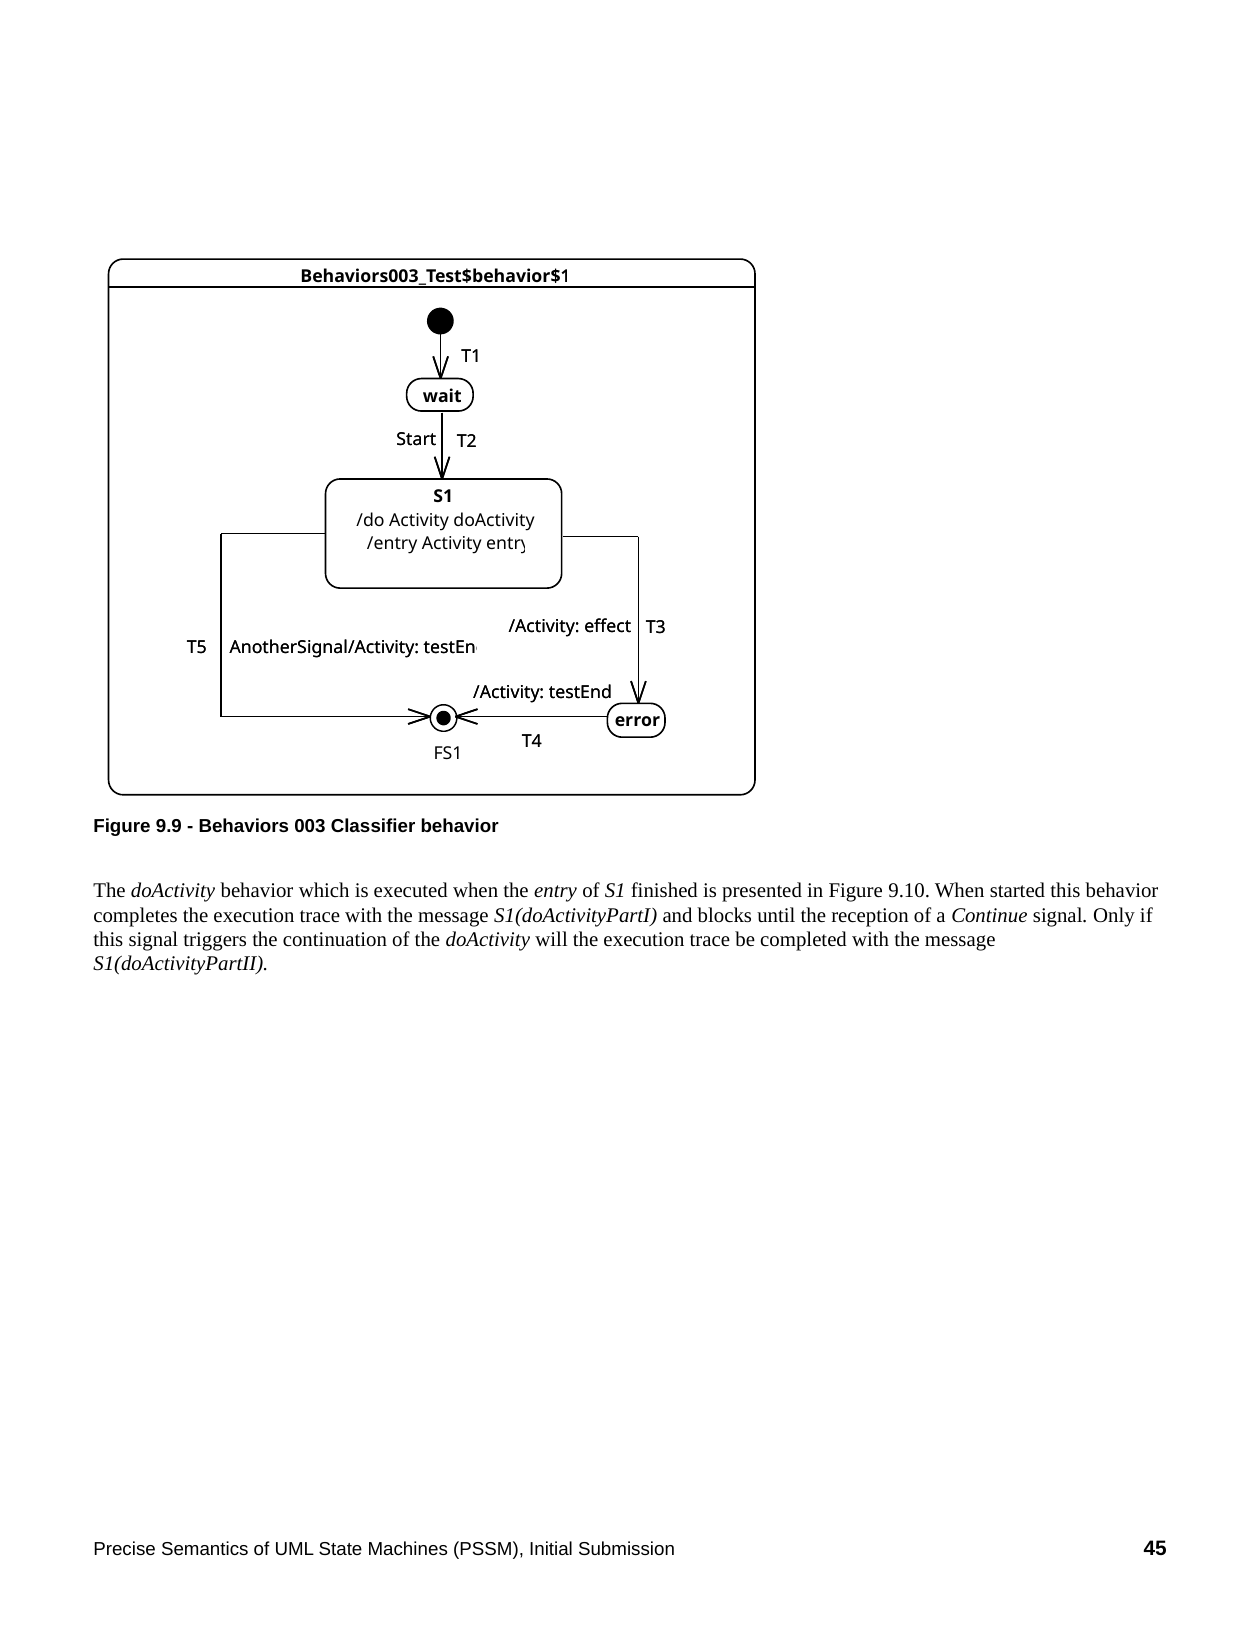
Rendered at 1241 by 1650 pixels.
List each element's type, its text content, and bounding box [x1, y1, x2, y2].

text The doActivity behavior which is executed when the entry of S1 finished is presented in Figure 9.10. When started this behavior completes the execution trace with the message S1(doActivityPartI) and blocks until the reception of a Continue signal. Only if this signal triggers the continuation of the doActivity will the execution trace be completed with the message S1(doActivityPartII). [93, 878, 1164, 975]
text Figure 9.9 - Behaviors 003 Classifier behavior [93, 243, 772, 837]
